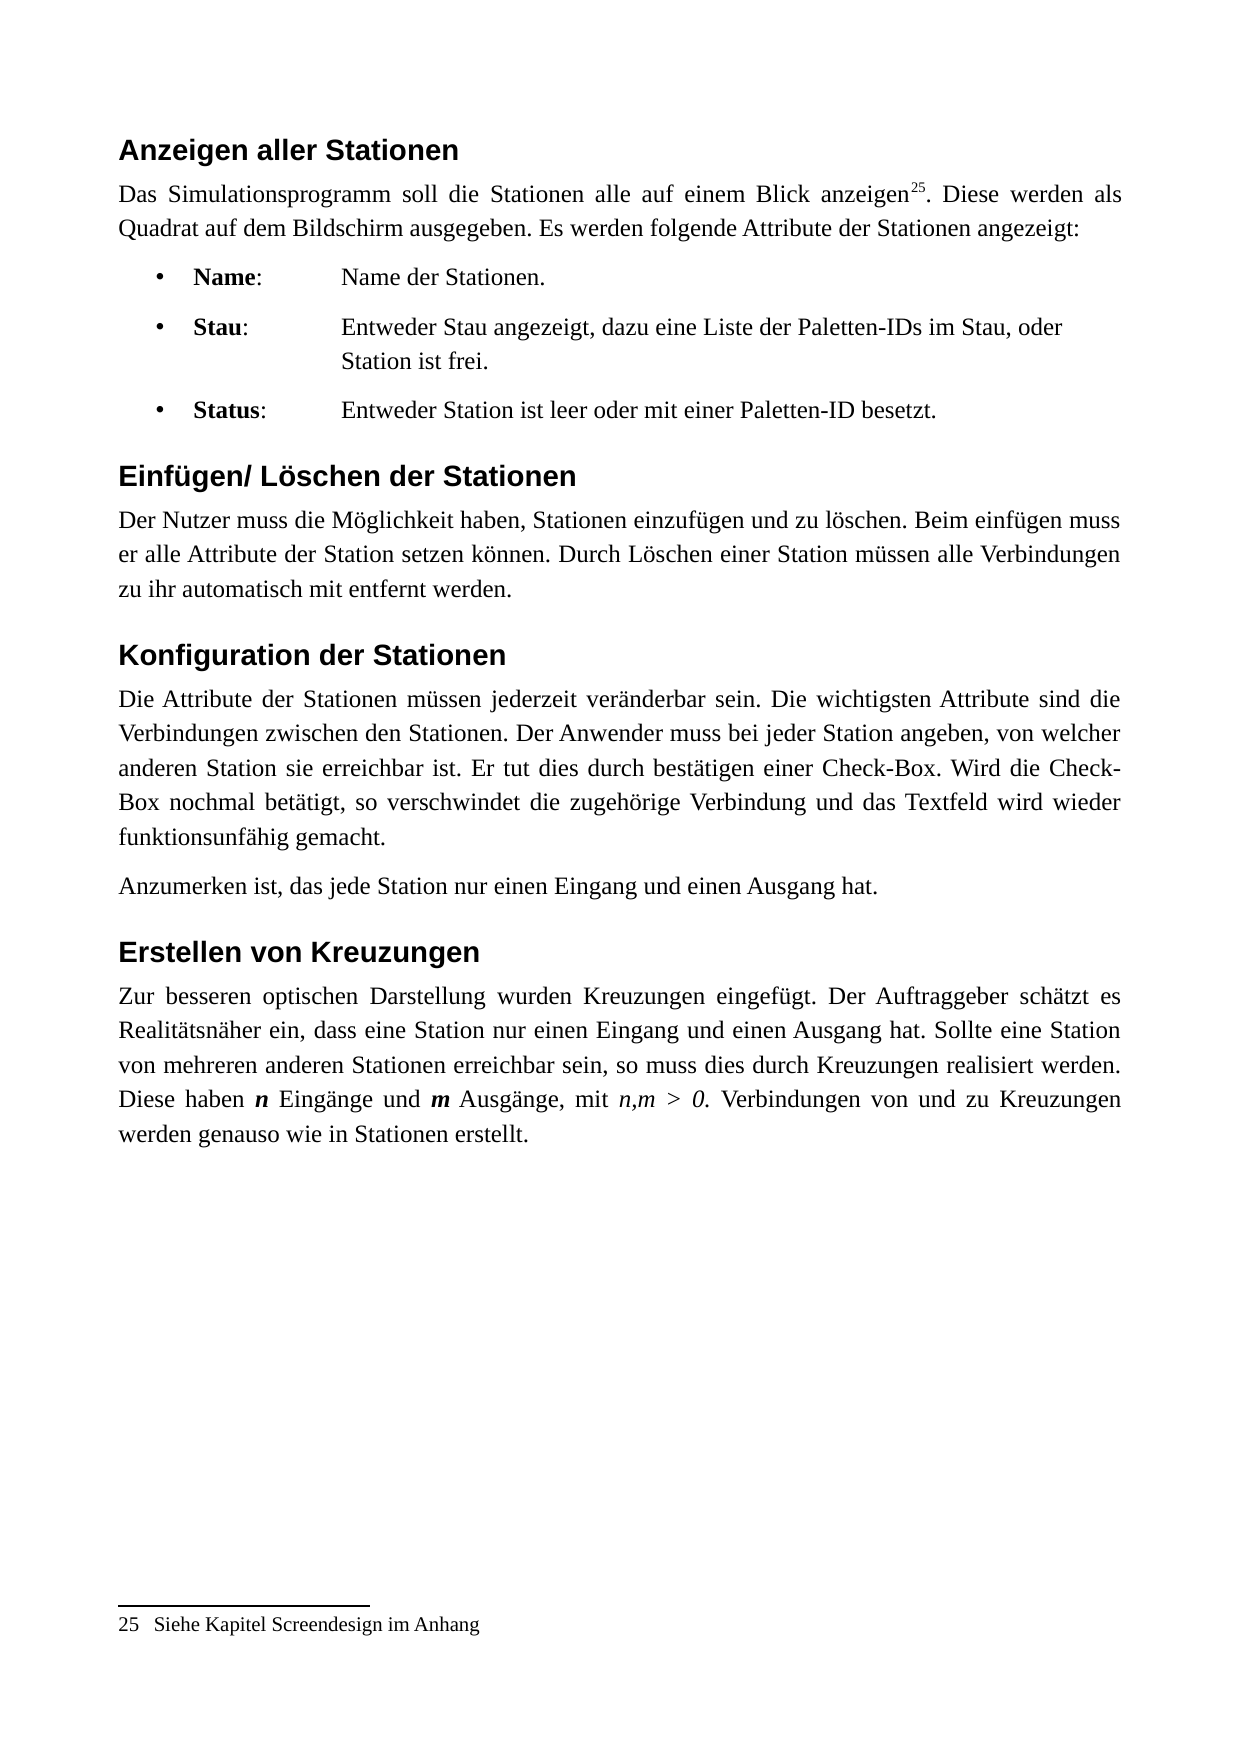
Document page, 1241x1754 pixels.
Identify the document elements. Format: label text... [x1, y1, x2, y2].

subtitle Erstellen von Kreuzungen [118, 934, 1122, 968]
list Name: Name der Stationen. [156, 262, 1122, 291]
text Zur besseren optischen Darstellung wurden Kreuzungen eingefügt. Der Auftraggeber schätzt es Realitätsnäher ein, dass eine Station nur einen Eingang und einen Ausgang hat. Sollte eine Station von mehreren anderen Stationen erreichbar sein, so muss dies durch Kreuzungen realisiert werden. Diese haben n Eingänge und m Ausgänge, mit n,m > 0. Verbindungen von und zu Kreuzungen werden genauso wie in Stationen erstellt. [118, 981, 1122, 1147]
subtitle Konfiguration der Stationen [118, 638, 1122, 671]
text Der Nutzer muss die Möglichkeit haben, Stationen einzufügen und zu löschen. Beim einfügen muss er alle Attribute der Station setzen können. Durch Löschen einer Station müssen alle Verbindungen zu ihr automatisch mit entfernt werden. [118, 505, 1122, 603]
list Stau: Entweder Stau angezeigt, dazu eine Liste der Paletten-IDs im Stau, oder Station ist frei. [156, 312, 1122, 375]
list Status: Entweder Station ist leer oder mit einer Paletten-ID besetzt. [156, 395, 1122, 424]
subtitle Anzeigen aller Stationen [118, 133, 1122, 166]
text Das Simulationsprogramm soll die Stationen alle auf einem Blick anzeigen. Diese werden als Quadrat auf dem Bildschirm ausgegeben. Es werden folgende Attribute der Stationen angezeigt: [118, 179, 1122, 242]
text Siehe Kapitel Screendesign im Anhang [118, 1612, 1122, 1636]
subtitle Einfügen/ Löschen der Stationen [118, 459, 1122, 492]
text Anzumerken ist, das jede Station nur einen Eingang und einen Ausgang hat. [118, 871, 1122, 899]
text Die Attribute der Stationen müssen jederzeit veränderbar sein. Die wichtigsten Attribute sind die Verbindungen zwischen den Stationen. Der Anwender muss bei jeder Station angeben, von welcher anderen Station sie erreichbar ist. Er tut dies durch bestätigen einer Check-Box. Wird die Check-Box nochmal betätigt, so verschwindet die zugehörige Verbindung und das Textfeld wird wieder funktionsunfähig gemacht. [118, 684, 1122, 851]
